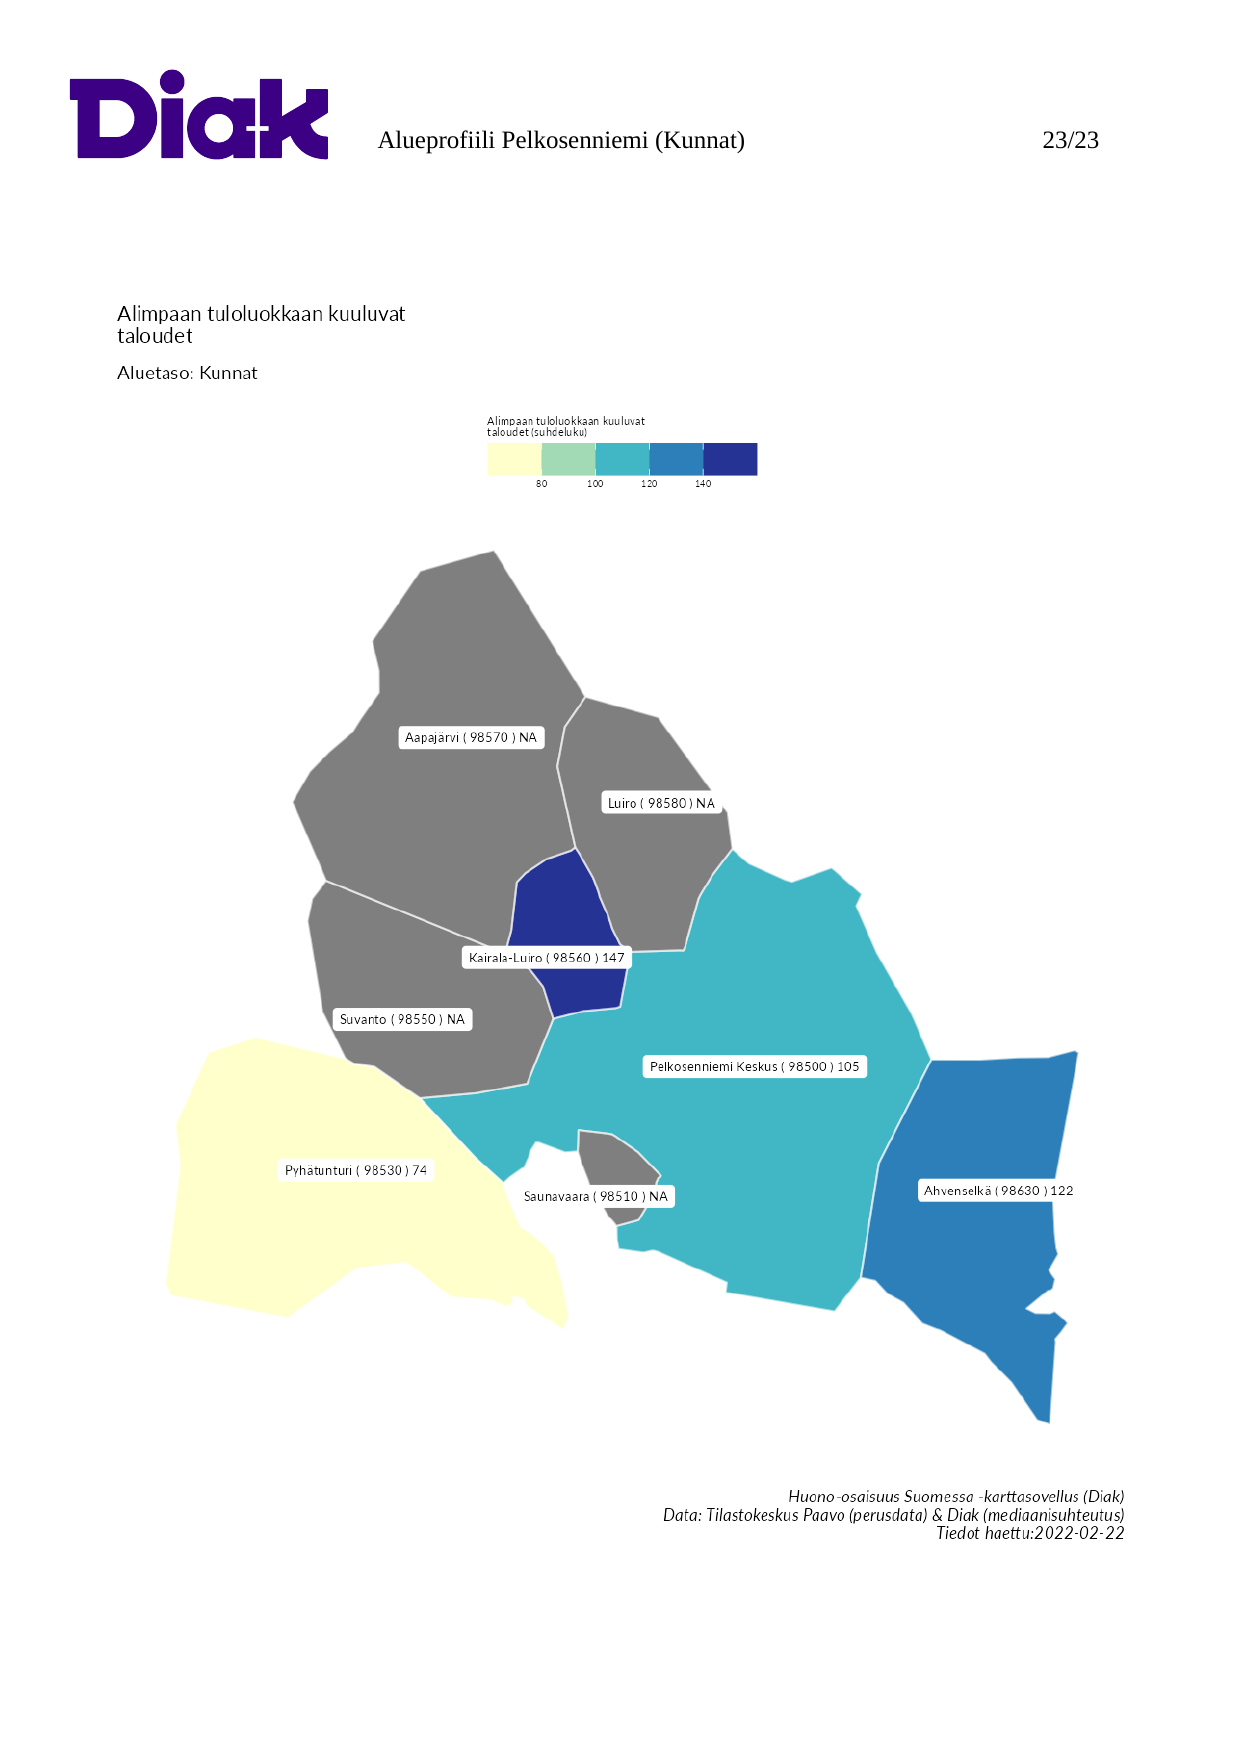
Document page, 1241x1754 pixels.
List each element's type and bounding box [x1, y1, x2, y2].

picture [61, 196, 1179, 1651]
